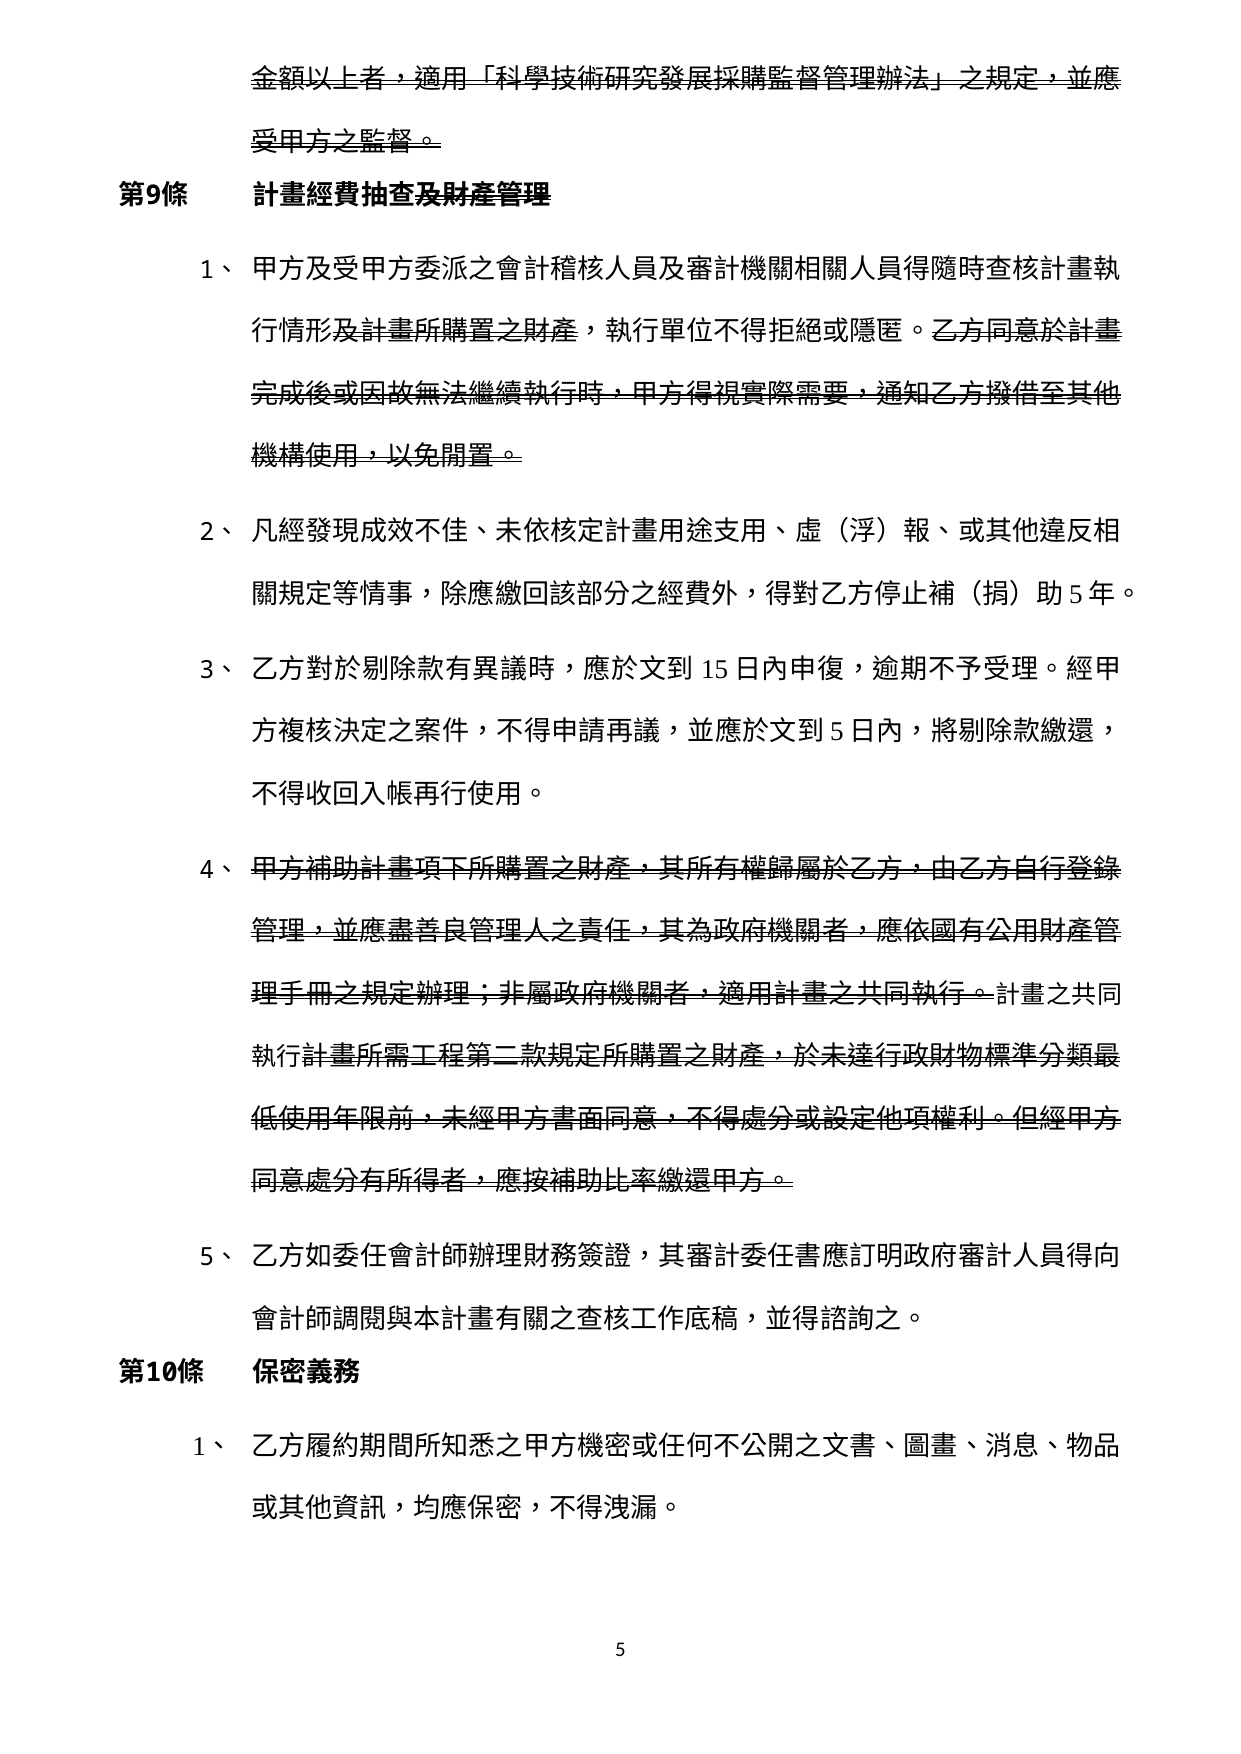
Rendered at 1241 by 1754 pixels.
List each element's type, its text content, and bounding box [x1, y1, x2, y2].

list 乙方履約期間所知悉之甲方機密或任何不公開之文書、圖畫、消息、物品或其他資訊，均應保密，不得洩漏。 [192, 1402, 1122, 1527]
list 保密義務 [118, 1350, 1122, 1389]
list 乙方對於剔除款有異議時，應於文到15日內申復，逾期不予受理。經甲方複核決定之案件，不得申請再議，並應於文到5日內，將剔除款繳還，不得收回入帳再行使用。 [199, 625, 1122, 812]
list 甲方補助計畫項下所購置之財產，其所有權歸屬於乙方，由乙方自行登錄管理，並應盡善良管理人之責任，其為政府機關者，應依國有公用財產管理手冊之規定辦理；非屬政府機關者，適用計畫之共同執行。計畫之共同執行計畫所需工程第二款規定所購置之財產，於未達行政財物標準分類最低使用年限前，未經甲方書面同意，不得處分或設定他項權利。但經甲方同意處分有所得者，應按補助比率繳還甲方。 [199, 825, 1122, 1200]
list 甲方及受甲方委派之會計稽核人員及審計機關相關人員得隨時查核計畫執行情形及計畫所購置之財產，執行單位不得拒絕或隱匿。乙方同意於計畫完成後或因故無法繼續執行時，甲方得視實際需要，通知乙方撥借至其他機構使用，以免閒置。 [199, 225, 1122, 475]
list 凡經發現成效不佳、未依核定計畫用途支用、虛（浮）報、或其他違反相關規定等情事，除應繳回該部分之經費外，得對乙方停止補（捐）助5年。 [199, 487, 1122, 612]
list 乙方如委任會計師辦理財務簽證，其審計委任書應訂明政府審計人員得向會計師調閱與本計畫有關之查核工作底稿，並得諮詢之。 [199, 1212, 1122, 1337]
list 計畫經費抽查及財產管理 [118, 173, 1122, 212]
list 金額以上者，適用「科學技術研究發展採購監督管理辦法」之規定，並應受甲方之監督。 [192, 35, 1122, 160]
